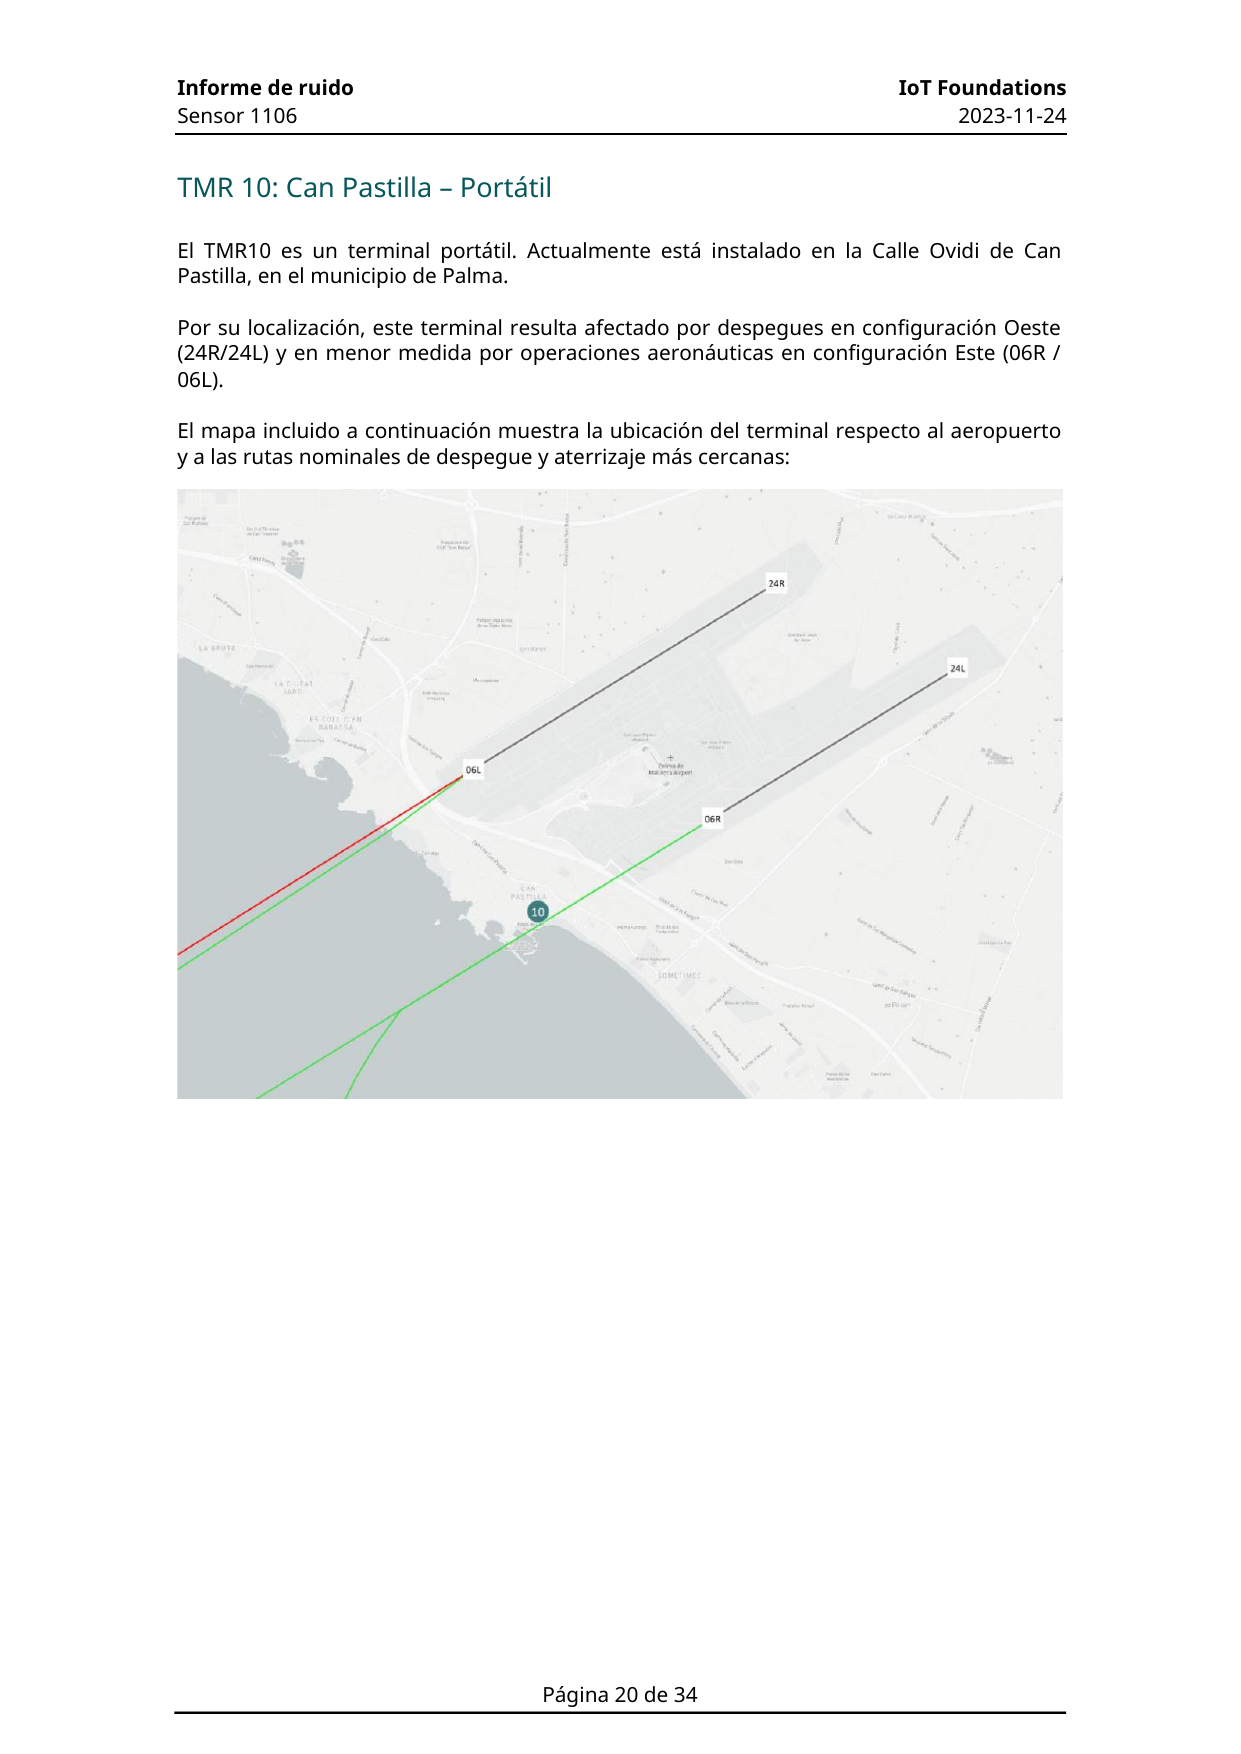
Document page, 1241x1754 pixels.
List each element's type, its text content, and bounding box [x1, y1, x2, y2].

table_cell Sensor 1106 [175, 102, 575, 130]
text Página 20 de 34 [150, 1680, 1089, 1708]
text El TMR10 es un terminal portátil. Actualmente está instalado en la Calle Ovidi de Can Pastilla, en el municipio de Palma. [177, 237, 1062, 290]
table_header IoT Foundations [575, 73, 1067, 102]
picture [177, 489, 1063, 1099]
text El mapa incluido a continuación muestra la ubicación del terminal respecto al aeropuerto y a las rutas nominales de despegue y aterrizaje más cercanas: [177, 417, 1062, 470]
table_header Informe de ruido [175, 73, 575, 102]
text TMR 10: Can Pastilla – Portátil [177, 168, 1090, 205]
table_cell 2023-11-24 [575, 102, 1067, 130]
text Por su localización, este terminal resulta afectado por despegues en configuración Oeste (24R/24L) y en menor medida por operaciones aeronáuticas en configuración Este (06R / 06L). [177, 314, 1062, 393]
